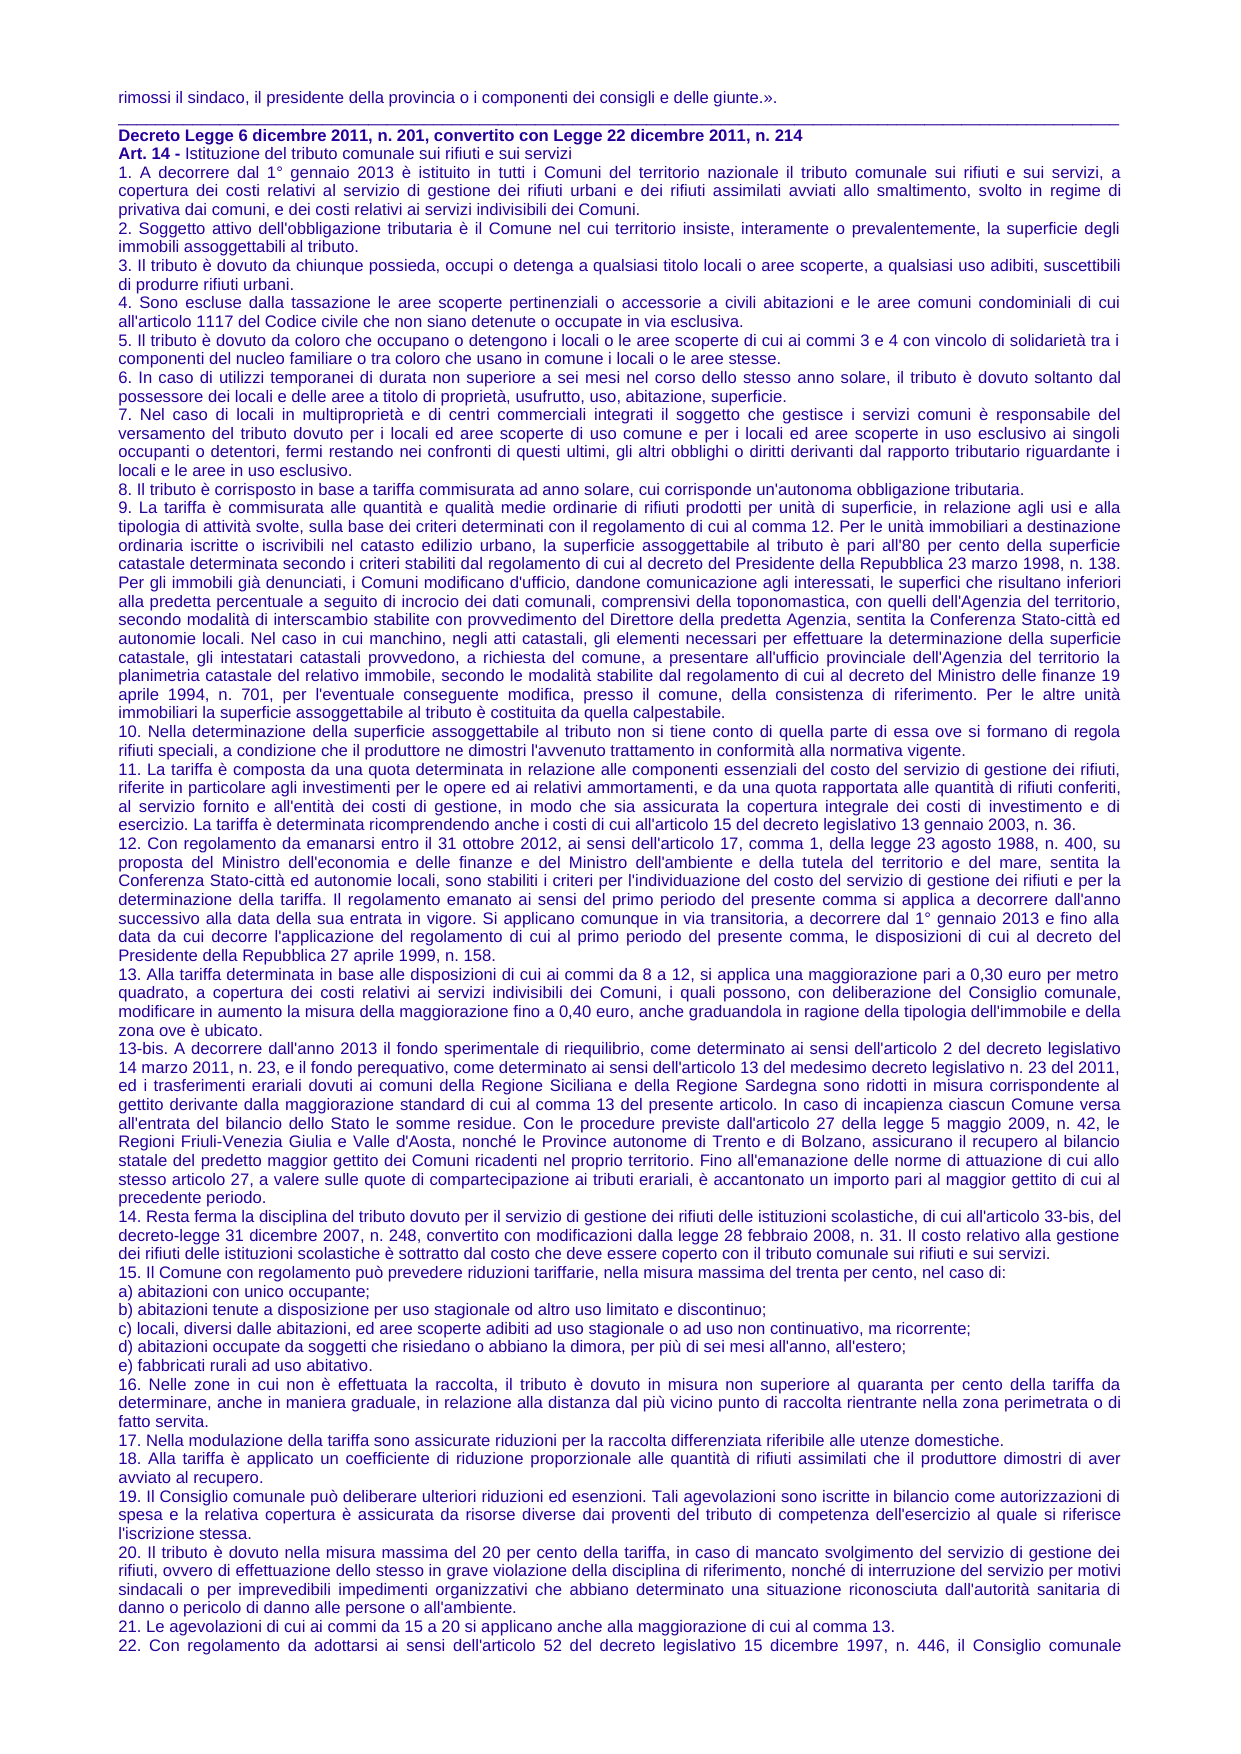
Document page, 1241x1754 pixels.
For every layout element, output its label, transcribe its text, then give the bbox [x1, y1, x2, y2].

text 12. Con regolamento da emanarsi entro il 31 ottobre 2012, ai sensi dell'articolo 17, comma 1, della legge 23 agosto 1988, n. 400, su proposta del Ministro dell'economia e delle finanze e del Ministro dell'ambiente e della tutela del territorio e del mare, sentita la Conferenza Stato-città ed autonomie locali, sono stabiliti i criteri per l'individuazione del costo del servizio di gestione dei rifiuti e per la determinazione della tariffa. Il regolamento emanato ai sensi del primo periodo del presente comma si applica a decorrere dall'anno successivo alla data della sua entrata in vigore. Si applicano comunque in via transitoria, a decorrere dal 1° gennaio 2013 e fino alla data da cui decorre l'applicazione del regolamento di cui al primo periodo del presente comma, le disposizioni di cui al decreto del Presidente della Repubblica 27 aprile 1999, n. 158. [118, 834, 1122, 965]
text 1. A decorrere dal 1° gennaio 2013 è istituito in tutti i Comuni del territorio nazionale il tributo comunale sui rifiuti e sui servizi, a copertura dei costi relativi al servizio di gestione dei rifiuti urbani e dei rifiuti assimilati avviati allo smaltimento, svolto in regime di privativa dai comuni, e dei costi relativi ai servizi indivisibili dei Comuni. [118, 163, 1122, 219]
text 20. Il tributo è dovuto nella misura massima del 20 per cento della tariffa, in caso di mancato svolgimento del servizio di gestione dei rifiuti, ovvero di effettuazione dello stesso in grave violazione della disciplina di riferimento, nonché di interruzione del servizio per motivi sindacali o per imprevedibili impedimenti organizzativi che abbiano determinato una situazione riconosciuta dall'autorità sanitaria di danno o pericolo di danno alle persone o all'ambiente. [118, 1543, 1122, 1617]
text c) locali, diversi dalle abitazioni, ed aree scoperte adibiti ad uso stagionale o ad uso non continuativo, ma ricorrente; [118, 1319, 1122, 1338]
text 13-bis. A decorrere dall'anno 2013 il fondo sperimentale di riequilibrio, come determinato ai sensi dell'articolo 2 del decreto legislativo 14 marzo 2011, n. 23, e il fondo perequativo, come determinato ai sensi dell'articolo 13 del medesimo decreto legislativo n. 23 del 2011, ed i trasferimenti erariali dovuti ai comuni della Regione Siciliana e della Regione Sardegna sono ridotti in misura corrispondente al gettito derivante dalla maggiorazione standard di cui al comma 13 del presente articolo. In caso di incapienza ciascun Comune versa all'entrata del bilancio dello Stato le somme residue. Con le procedure previste dall'articolo 27 della legge 5 maggio 2009, n. 42, le Regioni Friuli-Venezia Giulia e Valle d'Aosta, nonché le Province autonome di Trento e di Bolzano, assicurano il recupero al bilancio statale del predetto maggior gettito dei Comuni ricadenti nel proprio territorio. Fino all'emanazione delle norme di attuazione di cui allo stesso articolo 27, a valere sulle quote di compartecipazione ai tributi erariali, è accantonato un importo pari al maggior gettito di cui al precedente periodo. [118, 1039, 1122, 1207]
text 6. In caso di utilizzi temporanei di durata non superiore a sei mesi nel corso dello stesso anno solare, il tributo è dovuto soltanto dal possessore dei locali e delle aree a titolo di proprietà, usufrutto, uso, abitazione, superficie. [118, 368, 1122, 406]
text 9. La tariffa è commisurata alle quantità e qualità medie ordinarie di rifiuti prodotti per unità di superficie, in relazione agli usi e alla tipologia di attività svolte, sulla base dei criteri determinati con il regolamento di cui al comma 12. Per le unità immobiliari a destinazione ordinaria iscritte o iscrivibili nel catasto edilizio urbano, la superficie assoggettabile al tributo è pari all'80 per cento della superficie catastale determinata secondo i criteri stabiliti dal regolamento di cui al decreto del Presidente della Repubblica 23 marzo 1998, n. 138. Per gli immobili già denunciati, i Comuni modificano d'ufficio, dandone comunicazione agli interessati, le superfici che risultano inferiori alla predetta percentuale a seguito di incrocio dei dati comunali, comprensivi della toponomastica, con quelli dell'Agenzia del territorio, secondo modalità di interscambio stabilite con provvedimento del Direttore della predetta Agenzia, sentita la Conferenza Stato-città ed autonomie locali. Nel caso in cui manchino, negli atti catastali, gli elementi necessari per effettuare la determinazione della superficie catastale, gli intestatari catastali provvedono, a richiesta del comune, a presentare all'ufficio provinciale dell'Agenzia del territorio la planimetria catastale del relativo immobile, secondo le modalità stabilite dal regolamento di cui al decreto del Ministro delle finanze 19 aprile 1994, n. 701, per l'eventuale conseguente modifica, presso il comune, della consistenza di riferimento. Per le altre unità immobiliari la superficie assoggettabile al tributo è costituita da quella calpestabile. [118, 499, 1122, 722]
text e) fabbricati rurali ad uso abitativo. [118, 1356, 1122, 1375]
text rimossi il sindaco, il presidente della provincia o i componenti dei consigli e delle giunte.». [118, 88, 1122, 107]
text 22. Con regolamento da adottarsi ai sensi dell'articolo 52 del decreto legislativo 15 dicembre 1997, n. 446, il Consiglio comunale [118, 1636, 1122, 1655]
text 11. La tariffa è composta da una quota determinata in relazione alle componenti essenziali del costo del servizio di gestione dei rifiuti, riferite in particolare agli investimenti per le opere ed ai relativi ammortamenti, e da una quota rapportata alle quantità di rifiuti conferiti, al servizio fornito e all'entità dei costi di gestione, in modo che sia assicurata la copertura integrale dei costi di investimento e di esercizio. La tariffa è determinata ricomprendendo anche i costi di cui all'articolo 15 del decreto legislativo 13 gennaio 2003, n. 36. [118, 760, 1122, 834]
text 3. Il tributo è dovuto da chiunque possieda, occupi o detenga a qualsiasi titolo locali o aree scoperte, a qualsiasi uso adibiti, suscettibili di produrre rifiuti urbani. [118, 256, 1122, 294]
text 2. Soggetto attivo dell'obbligazione tributaria è il Comune nel cui territorio insiste, interamente o prevalentemente, la superficie degli immobili assoggettabili al tributo. [118, 219, 1122, 256]
text 7. Nel caso di locali in multiproprietà e di centri commerciali integrati il soggetto che gestisce i servizi comuni è responsabile del versamento del tributo dovuto per i locali ed aree scoperte di uso comune e per i locali ed aree scoperte in uso esclusivo ai singoli occupanti o detentori, fermi restando nei confronti di questi ultimi, gli altri obblighi o diritti derivanti dal rapporto tributario riguardante i locali e le aree in uso esclusivo. [118, 406, 1122, 480]
text 15. Il Comune con regolamento può prevedere riduzioni tariffarie, nella misura massima del trenta per cento, nel caso di: [118, 1263, 1122, 1282]
text 8. Il tributo è corrisposto in base a tariffa commisurata ad anno solare, cui corrisponde un'autonoma obbligazione tributaria. [118, 480, 1122, 499]
text 14. Resta ferma la disciplina del tributo dovuto per il servizio di gestione dei rifiuti delle istituzioni scolastiche, di cui all'articolo 33-bis, del decreto-legge 31 dicembre 2007, n. 248, convertito con modificazioni dalla legge 28 febbraio 2008, n. 31. Il costo relativo alla gestione dei rifiuti delle istituzioni scolastiche è sottratto dal costo che deve essere coperto con il tributo comunale sui rifiuti e sui servizi. [118, 1207, 1122, 1263]
text 5. Il tributo è dovuto da coloro che occupano o detengono i locali o le aree scoperte di cui ai commi 3 e 4 con vincolo di solidarietà tra i componenti del nucleo familiare o tra coloro che usano in comune i locali o le aree stesse. [118, 331, 1122, 368]
text 21. Le agevolazioni di cui ai commi da 15 a 20 si applicano anche alla maggiorazione di cui al comma 13. [118, 1617, 1122, 1636]
text 17. Nella modulazione della tariffa sono assicurate riduzioni per la raccolta differenziata riferibile alle utenze domestiche. [118, 1431, 1122, 1450]
text 10. Nella determinazione della superficie assoggettabile al tributo non si tiene conto di quella parte di essa ove si formano di regola rifiuti speciali, a condizione che il produttore ne dimostri l'avvenuto trattamento in conformità alla normativa vigente. [118, 722, 1122, 760]
text d) abitazioni occupate da soggetti che risiedano o abbiano la dimora, per più di sei mesi all'anno, all'estero; [118, 1338, 1122, 1356]
text 18. Alla tariffa è applicato un coefficiente di riduzione proporzionale alle quantità di rifiuti assimilati che il produttore dimostri di aver avviato al recupero. [118, 1450, 1122, 1487]
text 13. Alla tariffa determinata in base alle disposizioni di cui ai commi da 8 a 12, si applica una maggiorazione pari a 0,30 euro per metro quadrato, a copertura dei costi relativi ai servizi indivisibili dei Comuni, i quali possono, con deliberazione del Consiglio comunale, modificare in aumento la misura della maggiorazione fino a 0,40 euro, anche graduandola in ragione della tipologia dell'immobile e della zona ove è ubicato. [118, 965, 1122, 1039]
text a) abitazioni con unico occupante; [118, 1282, 1122, 1301]
text Art. 14 - Istituzione del tributo comunale sui rifiuti e sui servizi [118, 144, 1122, 163]
text 4. Sono escluse dalla tassazione le aree scoperte pertinenziali o accessorie a civili abitazioni e le aree comuni condominiali di cui all'articolo 1117 del Codice civile che non siano detenute o occupate in via esclusiva. [118, 294, 1122, 331]
text 16. Nelle zone in cui non è effettuata la raccolta, il tributo è dovuto in misura non superiore al quaranta per cento della tariffa da determinare, anche in maniera graduale, in relazione alla distanza dal più vicino punto di raccolta rientrante nella zona perimetrata o di fatto servita. [118, 1375, 1122, 1431]
text ____________________________________________________________________________________________________________ [118, 107, 1122, 126]
text b) abitazioni tenute a disposizione per uso stagionale od altro uso limitato e discontinuo; [118, 1301, 1122, 1319]
text 19. Il Consiglio comunale può deliberare ulteriori riduzioni ed esenzioni. Tali agevolazioni sono iscritte in bilancio come autorizzazioni di spesa e la relativa copertura è assicurata da risorse diverse dai proventi del tributo di competenza dell'esercizio al quale si riferisce l'iscrizione stessa. [118, 1487, 1122, 1543]
text Decreto Legge 6 dicembre 2011, n. 201, convertito con Legge 22 dicembre 2011, n. 214 [118, 126, 1122, 144]
